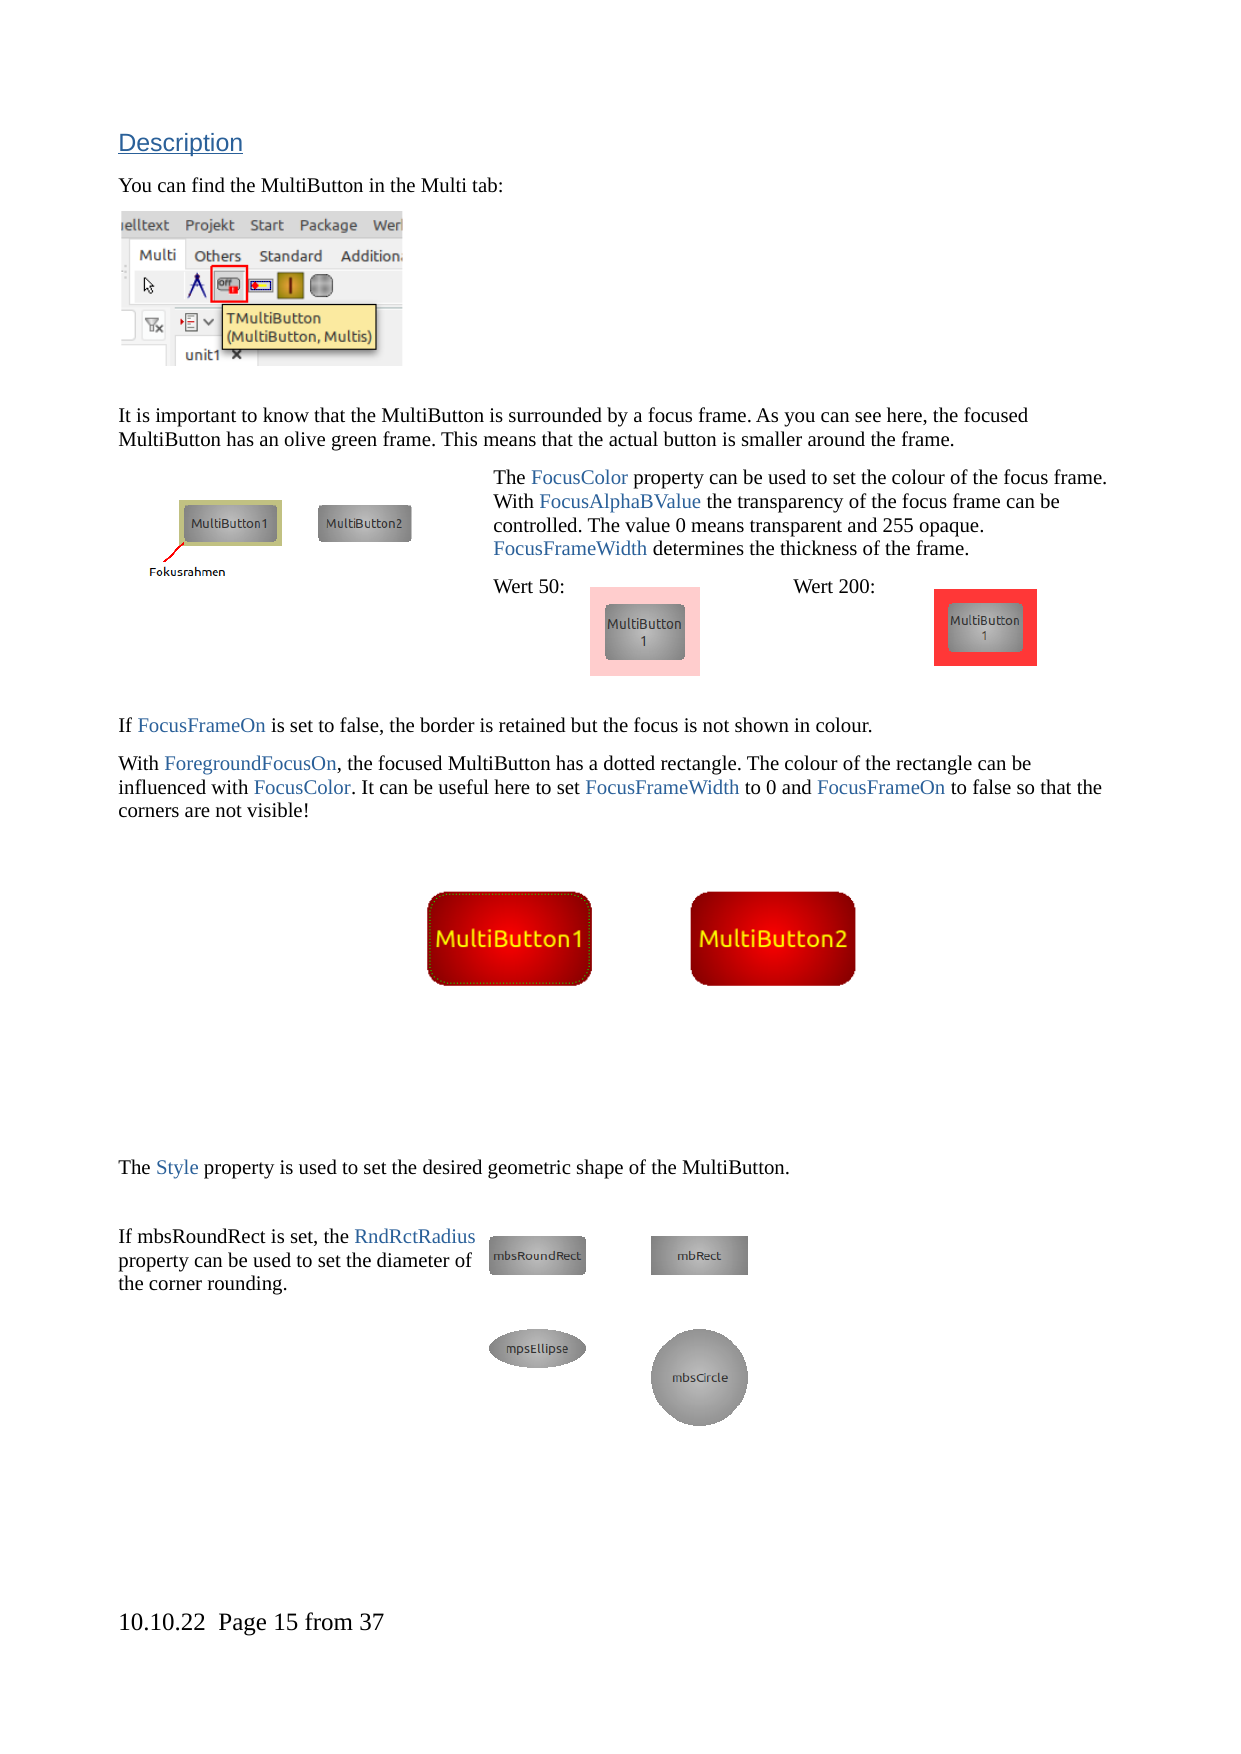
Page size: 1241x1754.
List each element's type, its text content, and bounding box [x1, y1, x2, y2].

text If mbsRoundRect is set, the RndRctRadius property can be used to set the diameter of the corner rounding. [118, 1225, 479, 1296]
picture [479, 1224, 761, 1436]
picture [119, 479, 439, 599]
text It is important to know that the MultiButton is surrounded by a focus frame. As you can see here, the focused MultiButton has an olive green frame. This means that the actual button is smaller around the frame. [118, 404, 1122, 451]
text Wert 50: Wert 200: [118, 575, 1122, 622]
text The Style property is used to set the desired geometric shape of the MultiButton. [118, 1160, 1122, 1178]
text The FocusColor property can be used to set the colour of the focus frame. With FocusAlphaBValue the transparency of the focus frame can be controlled. The value 0 means transparent and 255 opaque. FocusFrameWidth determines the thickness of the frame. [118, 466, 1122, 561]
text With ForegroundFocusOn, the focused MultiButton has a dotted rectangle. The colour of the rectangle can be influenced with FocusColor. It can be useful here to set FocusFrameWidth to 0 and FocusFrameOn to false so that the corners are not visible! [118, 752, 1122, 823]
text You can find the MultiButton in the Multi tab: [118, 169, 1122, 198]
subtitle Description [118, 133, 1122, 156]
text If FocusFrameOn is set to false, the border is retained but the focus is not shown in colour. [118, 713, 1122, 737]
picture [413, 877, 873, 1013]
picture [121, 211, 403, 366]
picture [922, 580, 1048, 677]
text [761, 1225, 1122, 1296]
picture [579, 578, 709, 690]
